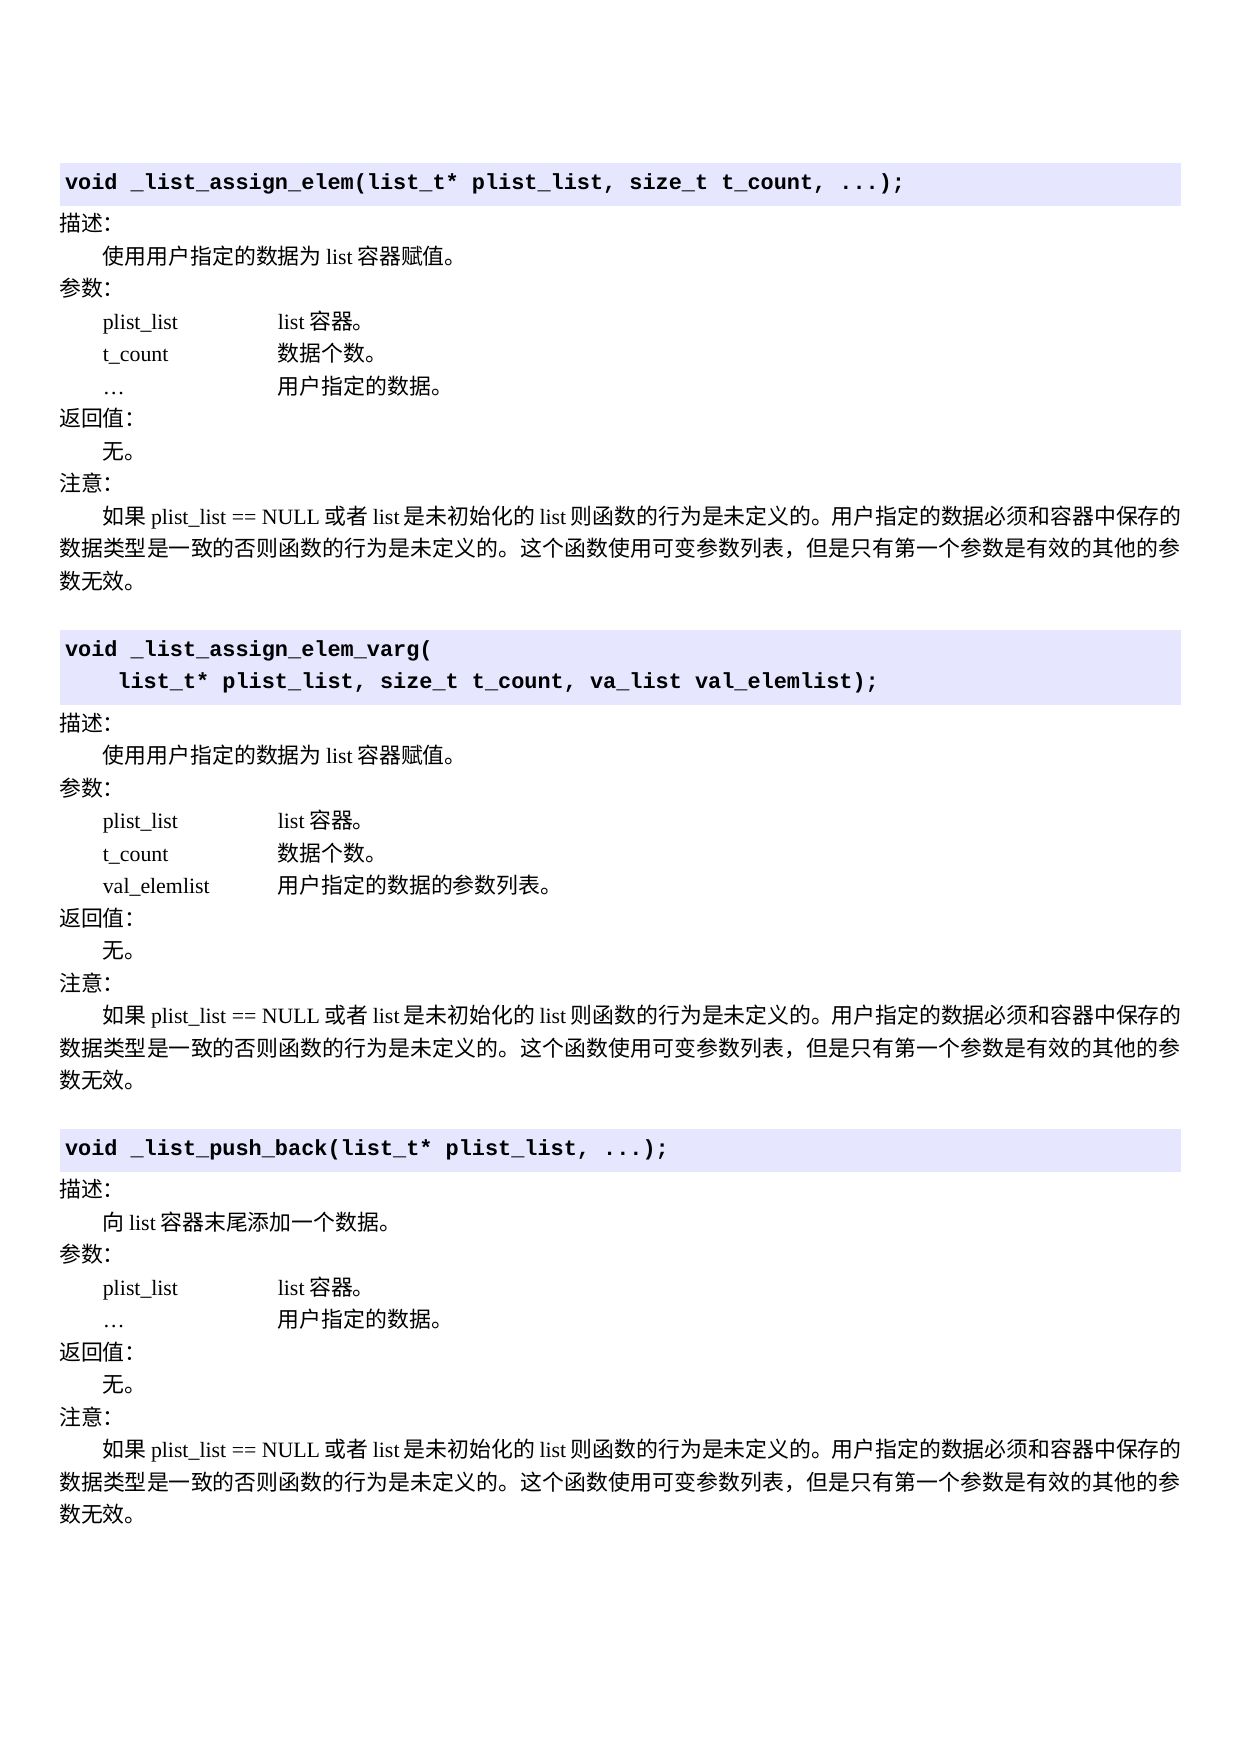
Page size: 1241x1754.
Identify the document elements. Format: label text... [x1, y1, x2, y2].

table_header void _list_assign_elem(list_t* plist_list, size_t t_count, ...); [60, 163, 1181, 206]
text t_count 数据个数。 [59, 336, 1181, 368]
text plist_list list容器。 [59, 1269, 1181, 1302]
text … 用户指定的数据。 [59, 368, 1181, 401]
text 注意： [59, 965, 1181, 998]
table_header void _list_push_back(list_t* plist_list, ...); [60, 1129, 1181, 1172]
text 参数： [59, 1237, 1181, 1269]
text 如果plist_list == NULL或者list是未初始化的list则函数的行为是未定义的。用户指定的数据必须和容器中保存的数据类型是一致的否则函数的行为是未定义的。这个函数使用可变参数列表，但是只有第一个参数是有效的其他的参数无效。 [59, 1432, 1181, 1529]
text 参数： [59, 770, 1181, 803]
text 使用用户指定的数据为list容器赋值。 [59, 238, 1181, 271]
text 返回值： [59, 1334, 1181, 1367]
text 向list容器末尾添加一个数据。 [59, 1204, 1181, 1237]
text t_count 数据个数。 [59, 835, 1181, 868]
text 无。 [59, 933, 1181, 965]
text 无。 [59, 433, 1181, 466]
text 返回值： [59, 900, 1181, 933]
text 返回值： [59, 401, 1181, 433]
text … 用户指定的数据。 [59, 1302, 1181, 1334]
text plist_list list容器。 [59, 303, 1181, 336]
text 使用用户指定的数据为list容器赋值。 [59, 738, 1181, 770]
text 描述： [59, 706, 1181, 738]
text 如果plist_list == NULL或者list是未初始化的list则函数的行为是未定义的。用户指定的数据必须和容器中保存的数据类型是一致的否则函数的行为是未定义的。这个函数使用可变参数列表，但是只有第一个参数是有效的其他的参数无效。 [59, 998, 1181, 1095]
table_header void _list_assign_elem_varg( list_t* plist_list, size_t t_count, va_list val_elemlist); [60, 630, 1181, 705]
text 描述： [59, 207, 1181, 238]
text plist_list list容器。 [59, 803, 1181, 835]
text 注意： [59, 1399, 1181, 1432]
text 无。 [59, 1367, 1181, 1399]
text 参数： [59, 271, 1181, 303]
text 如果plist_list == NULL或者list是未初始化的list则函数的行为是未定义的。用户指定的数据必须和容器中保存的数据类型是一致的否则函数的行为是未定义的。这个函数使用可变参数列表，但是只有第一个参数是有效的其他的参数无效。 [59, 498, 1181, 596]
text val_elemlist 用户指定的数据的参数列表。 [59, 868, 1181, 900]
text 描述： [59, 1173, 1181, 1204]
text 注意： [59, 466, 1181, 498]
